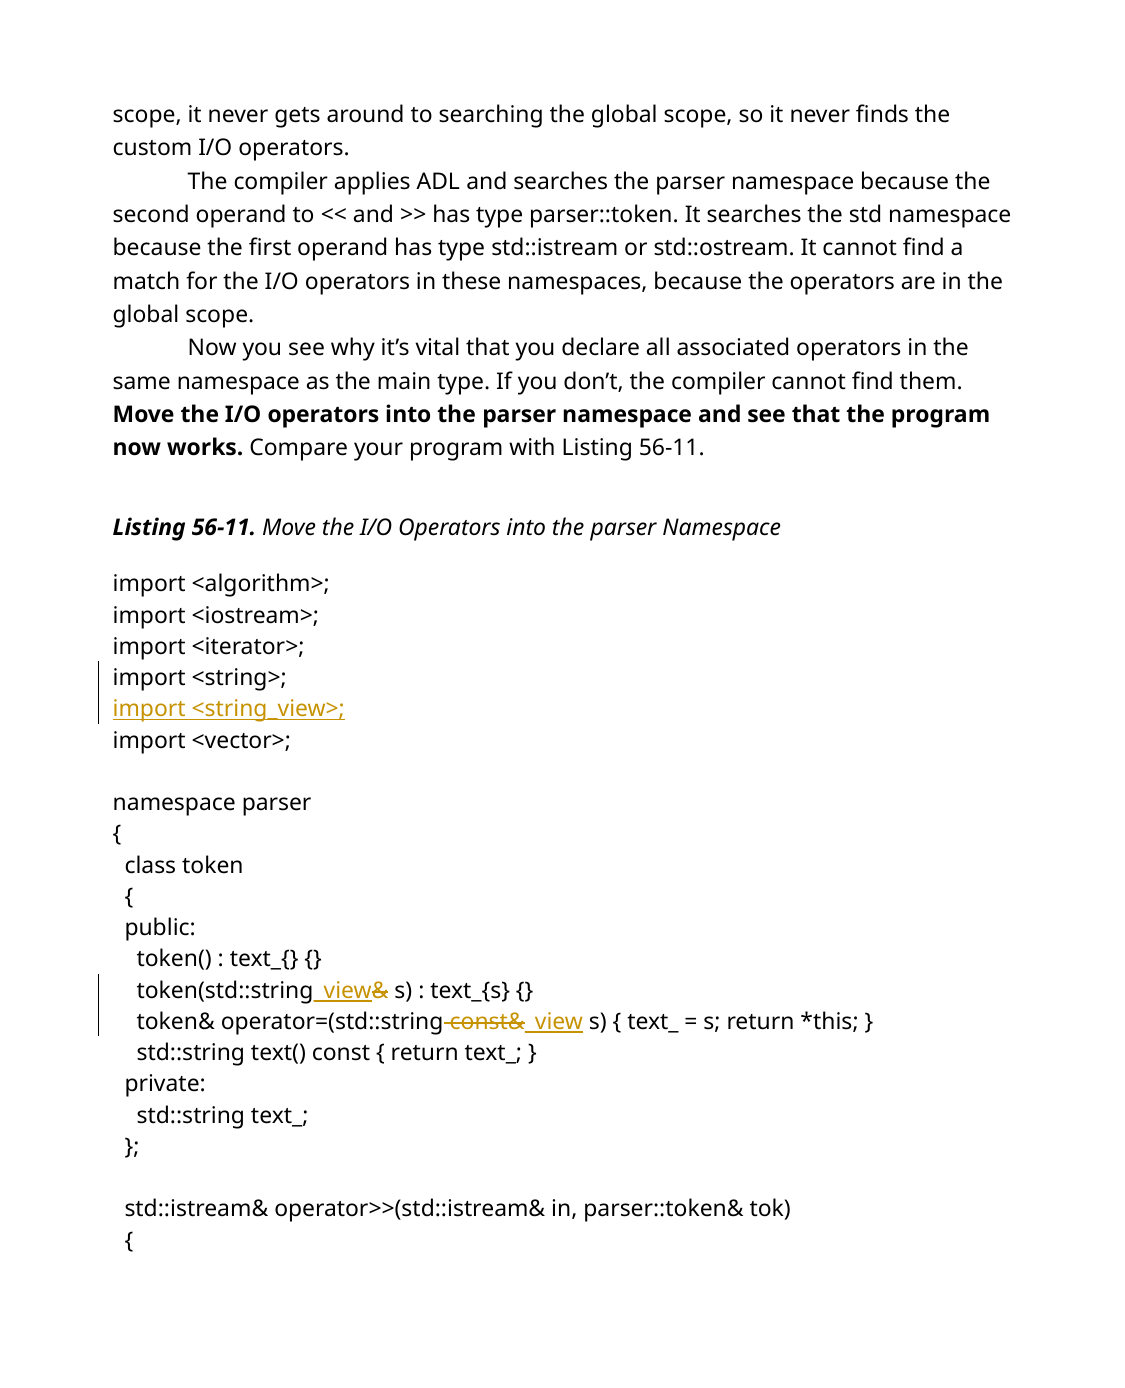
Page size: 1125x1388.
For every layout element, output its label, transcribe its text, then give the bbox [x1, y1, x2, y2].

text token() : text_{} {} [112, 942, 1012, 973]
text scope, it never gets around to searching the global scope, so it never finds the custom I/O operators. [112, 96, 1012, 163]
text import <string>; [112, 661, 1012, 692]
text token(std::string_view s) : text_{s} {} [112, 973, 1012, 1005]
text { [112, 1223, 1012, 1255]
text private: [112, 1067, 1012, 1098]
text std::istream& operator>>(std::istream& in, parser::token& tok) [112, 1192, 1012, 1223]
text Listing 56-11. Move the I/O Operators into the parser Namespace [112, 511, 1012, 542]
text token& operator=(std::string_view s) { text_ = s; return *this; } [112, 1005, 1012, 1036]
text import <iostream>; [112, 598, 1012, 630]
text std::string text_; [112, 1098, 1012, 1130]
text import <algorithm>; [112, 567, 1012, 598]
text import <iterator>; [112, 630, 1012, 661]
text { [112, 880, 1012, 911]
text namespace parser [112, 786, 1012, 817]
text }; [112, 1130, 1012, 1161]
text std::string text() const { return text_; } [112, 1036, 1012, 1067]
text import <vector>; [112, 723, 1012, 755]
text { [112, 817, 1012, 848]
text class token [112, 848, 1012, 880]
text Now you see why it’s vital that you declare all associated operators in the same namespace as the main type. If you don’t, the compiler cannot find them. Move the I/O operators into the parser namespace and see that the program now works. Compare your program with Listing 56-11. [112, 329, 1012, 463]
text The compiler applies ADL and searches the parser namespace because the second operand to << and >> has type parser::token. It searches the std namespace because the first operand has type std::istream or std::ostream. It cannot find a match for the I/O operators in these namespaces, because the operators are in the global scope. [112, 163, 1012, 329]
text import <string_view>; [112, 692, 1012, 723]
text public: [112, 911, 1012, 942]
